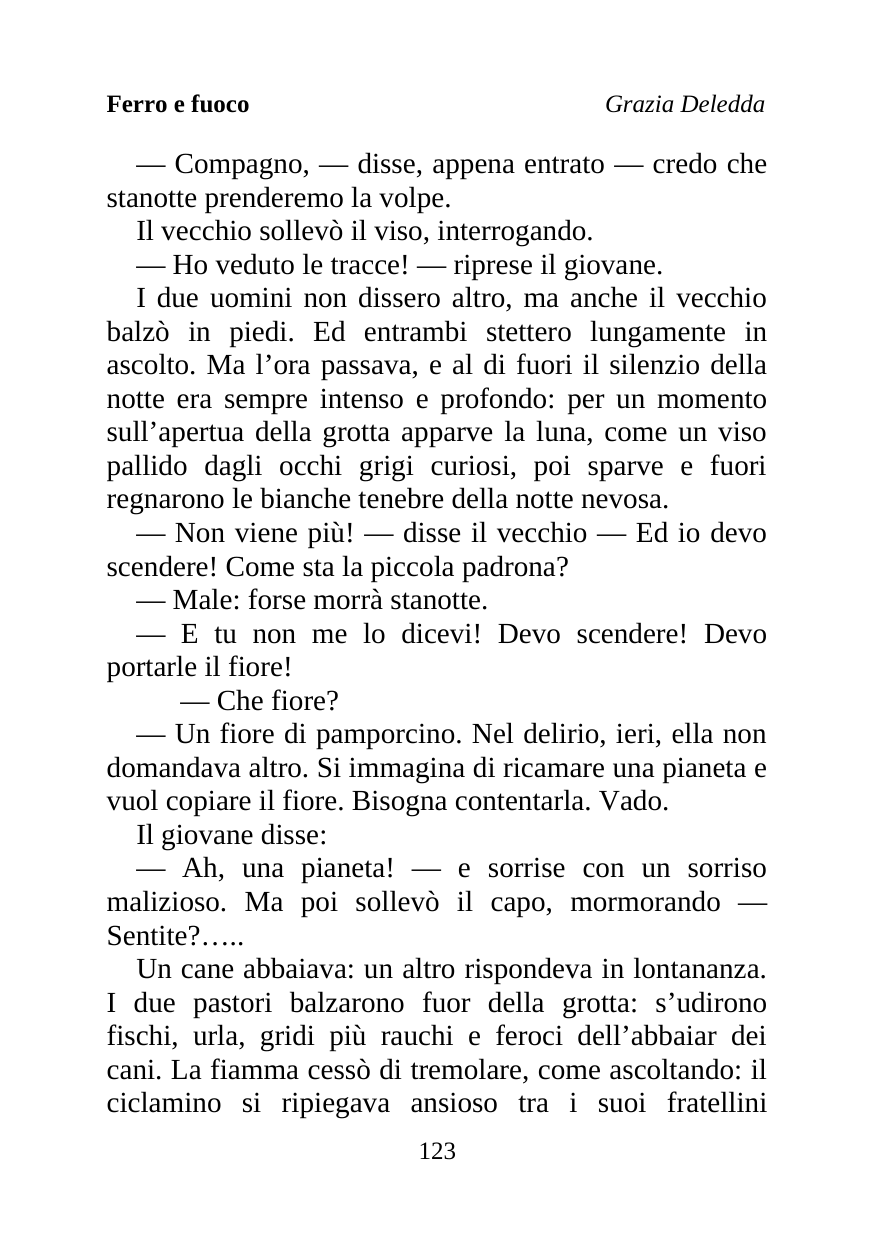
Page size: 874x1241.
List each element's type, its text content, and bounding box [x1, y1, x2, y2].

text Un cane abbaiava: un altro rispondeva in lontananza. I due pastori balzarono fuor della grotta: s’udirono fischi, urla, gridi più rauchi e feroci dell’abbaiar dei cani. La fiamma cessò di tremolare, come ascoltando: il ciclamino si ripiegava ansioso tra i suoi fratellini [106, 951, 768, 1119]
text — Ho veduto le tracce! — riprese il giovane. [106, 247, 768, 280]
text — Ah, una pianeta! — e sorrise con un sorriso malizioso. Ma poi sollevò il capo, mormorando — Sentite?….. [106, 851, 768, 951]
text Il vecchio sollevò il viso, interrogando. [106, 213, 768, 247]
text — Che fiore? [180, 683, 768, 716]
text — Male: forse morrà stanotte. [106, 582, 768, 616]
text — Compagno, — disse, appena entrato — credo che stanotte prenderemo la volpe. [106, 146, 768, 213]
text — Un fiore di pamporcino. Nel delirio, ieri, ella non domandava altro. Si immagina di ricamare una pianeta e vuol copiare il fiore. Bisogna contentarla. Vado. [106, 716, 768, 817]
text Il giovane disse: [106, 817, 768, 851]
text I due uomini non dissero altro, ma anche il vecchio balzò in piedi. Ed entrambi stettero lungamente in ascolto. Ma l’ora passava, e al di fuori il silenzio della notte era sempre intenso e profondo: per un momento sull’apertua della grotta apparve la luna, come un viso pallido dagli occhi grigi curiosi, poi sparve e fuori regnarono le bianche tenebre della notte nevosa. [106, 280, 768, 515]
text — E tu non me lo dicevi! Devo scendere! Devo portarle il fiore! [106, 616, 768, 683]
text — Non viene più! — disse il vecchio — Ed io devo scendere! Come sta la piccola padrona? [106, 515, 768, 582]
